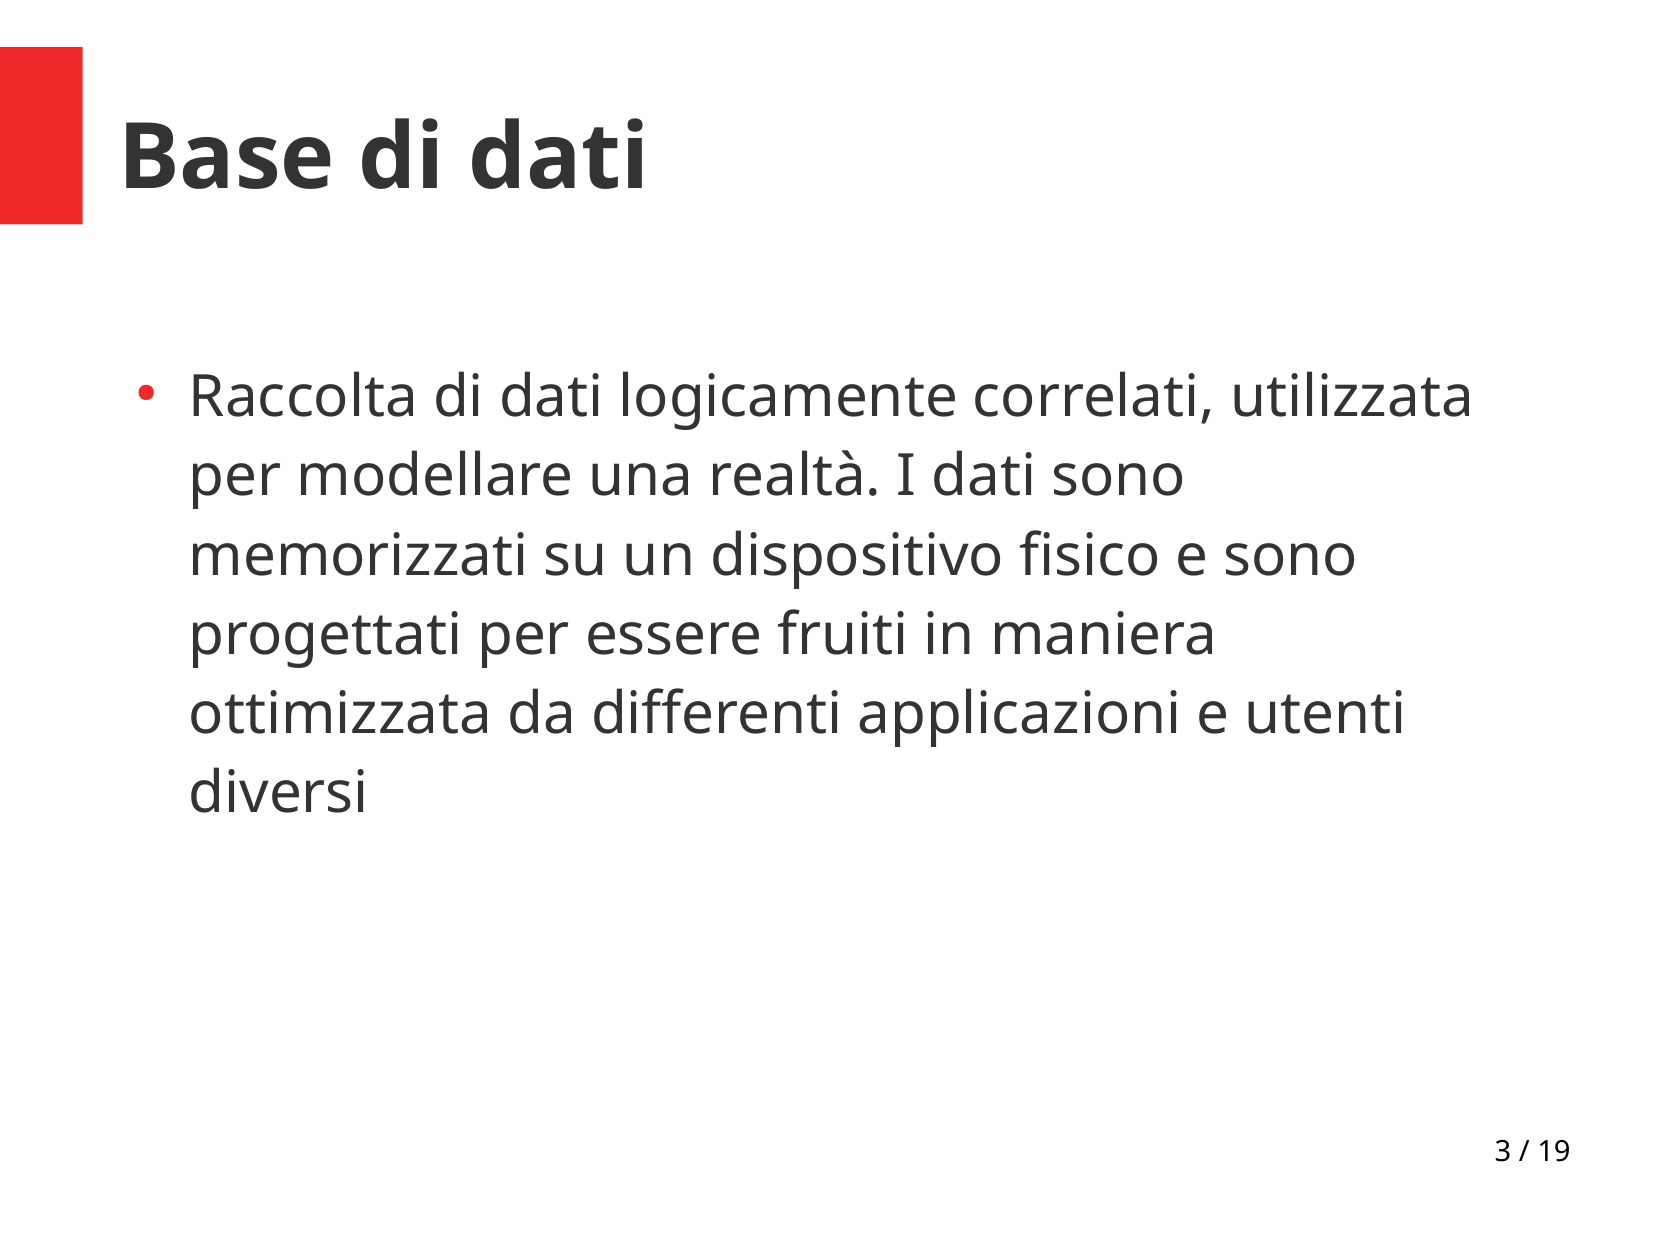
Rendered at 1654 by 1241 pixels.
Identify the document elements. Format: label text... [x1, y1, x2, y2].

title Base di dati [118, 49, 1571, 257]
list Raccolta di dati logicamente correlati, utilizzata per modellare una realtà. I dati sono memorizzati su un dispositivo fisico e sono progettati per essere fruiti in maniera ottimizzata da differenti applicazioni e utenti diversi [118, 354, 1536, 1074]
